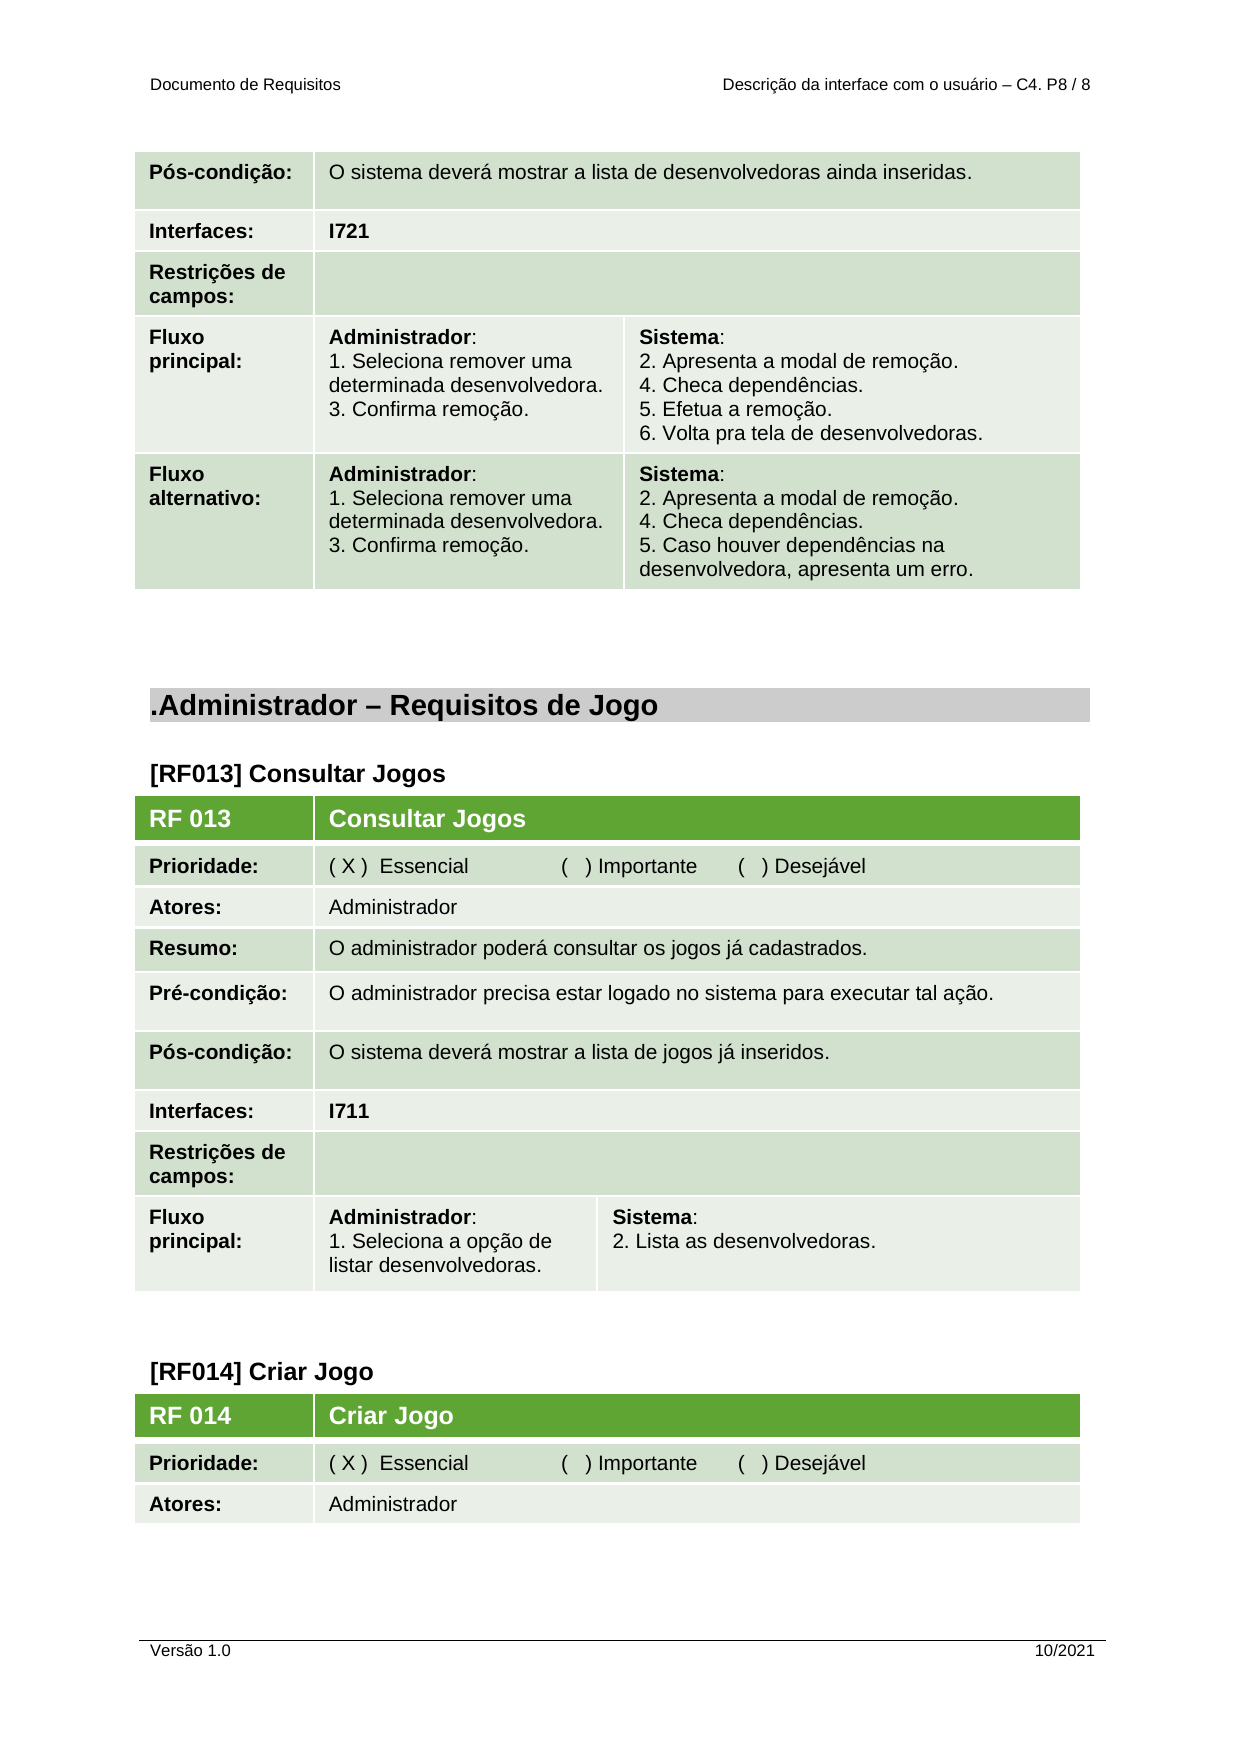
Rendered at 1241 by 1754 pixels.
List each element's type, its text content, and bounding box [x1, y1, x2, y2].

table_cell O sistema deverá mostrar a lista de desenvolvedoras ainda inseridas. [315, 152, 1080, 209]
table_header Criar Jogo [315, 1394, 1080, 1437]
table_cell Fluxo alternativo: [135, 454, 313, 589]
subtitle Administrador – Requisitos de Jogo [150, 688, 1090, 722]
table_cell Sistema: 2. Apresenta a modal de remoção. 4. Checa dependências. 5. Efetua a remoção. 6. Volta pra tela de desenvolvedoras. [625, 317, 1080, 452]
table_cell Administrador: 1. Seleciona remover uma determinada desenvolvedora. 3. Confirma remoção. [315, 317, 623, 452]
table_cell [315, 1132, 1080, 1195]
table_header RF 014 [135, 1394, 313, 1437]
table_header RF 013 [135, 796, 313, 840]
table_cell Sistema: 2. Apresenta a modal de remoção. 4. Checa dependências. 5. Caso houver dependências na desenvolvedora, apresenta um erro. [625, 454, 1080, 589]
table_cell Administrador [315, 1485, 1080, 1523]
table_cell Prioridade: [135, 846, 313, 885]
table_cell I711 [315, 1091, 1080, 1130]
table_cell ( X ) Essencial ( ) Importante ( ) Desejável [315, 1444, 1080, 1482]
table_cell Prioridade: [135, 1444, 313, 1482]
table_cell Fluxo principal: [135, 317, 313, 452]
table_cell Atores: [135, 1485, 313, 1523]
table_cell Restrições de campos: [135, 1132, 313, 1195]
table_header Consultar Jogos [315, 796, 1080, 840]
table_cell O administrador precisa estar logado no sistema para executar tal ação. [315, 973, 1080, 1030]
subtitle [RF014] Criar Jogo [150, 1356, 1090, 1385]
table_cell Restrições de campos: [135, 252, 313, 315]
table_cell ( X ) Essencial ( ) Importante ( ) Desejável [315, 846, 1080, 885]
table_cell Pós-condição: [135, 1032, 313, 1089]
table_cell Pós-condição: [135, 152, 313, 209]
table_cell [315, 252, 1080, 315]
table_cell Fluxo principal: [135, 1197, 313, 1291]
table_cell Pré-condição: [135, 973, 313, 1030]
table_cell I721 [315, 211, 1080, 250]
table_cell Atores: [135, 888, 313, 926]
table_cell Sistema: 2. Lista as desenvolvedoras. [598, 1197, 1080, 1291]
table_cell Interfaces: [135, 1091, 313, 1130]
table_cell Administrador [315, 888, 1080, 926]
table_cell Resumo: [135, 929, 313, 971]
subtitle [RF013] Consultar Jogos [150, 759, 1090, 788]
table_cell O administrador poderá consultar os jogos já cadastrados. [315, 929, 1080, 971]
table_cell Interfaces: [135, 211, 313, 250]
table_cell Administrador: 1. Seleciona remover uma determinada desenvolvedora. 3. Confirma remoção. [315, 454, 623, 589]
table_cell O sistema deverá mostrar a lista de jogos já inseridos. [315, 1032, 1080, 1089]
table_cell Administrador: 1. Seleciona a opção de listar desenvolvedoras. [315, 1197, 596, 1291]
